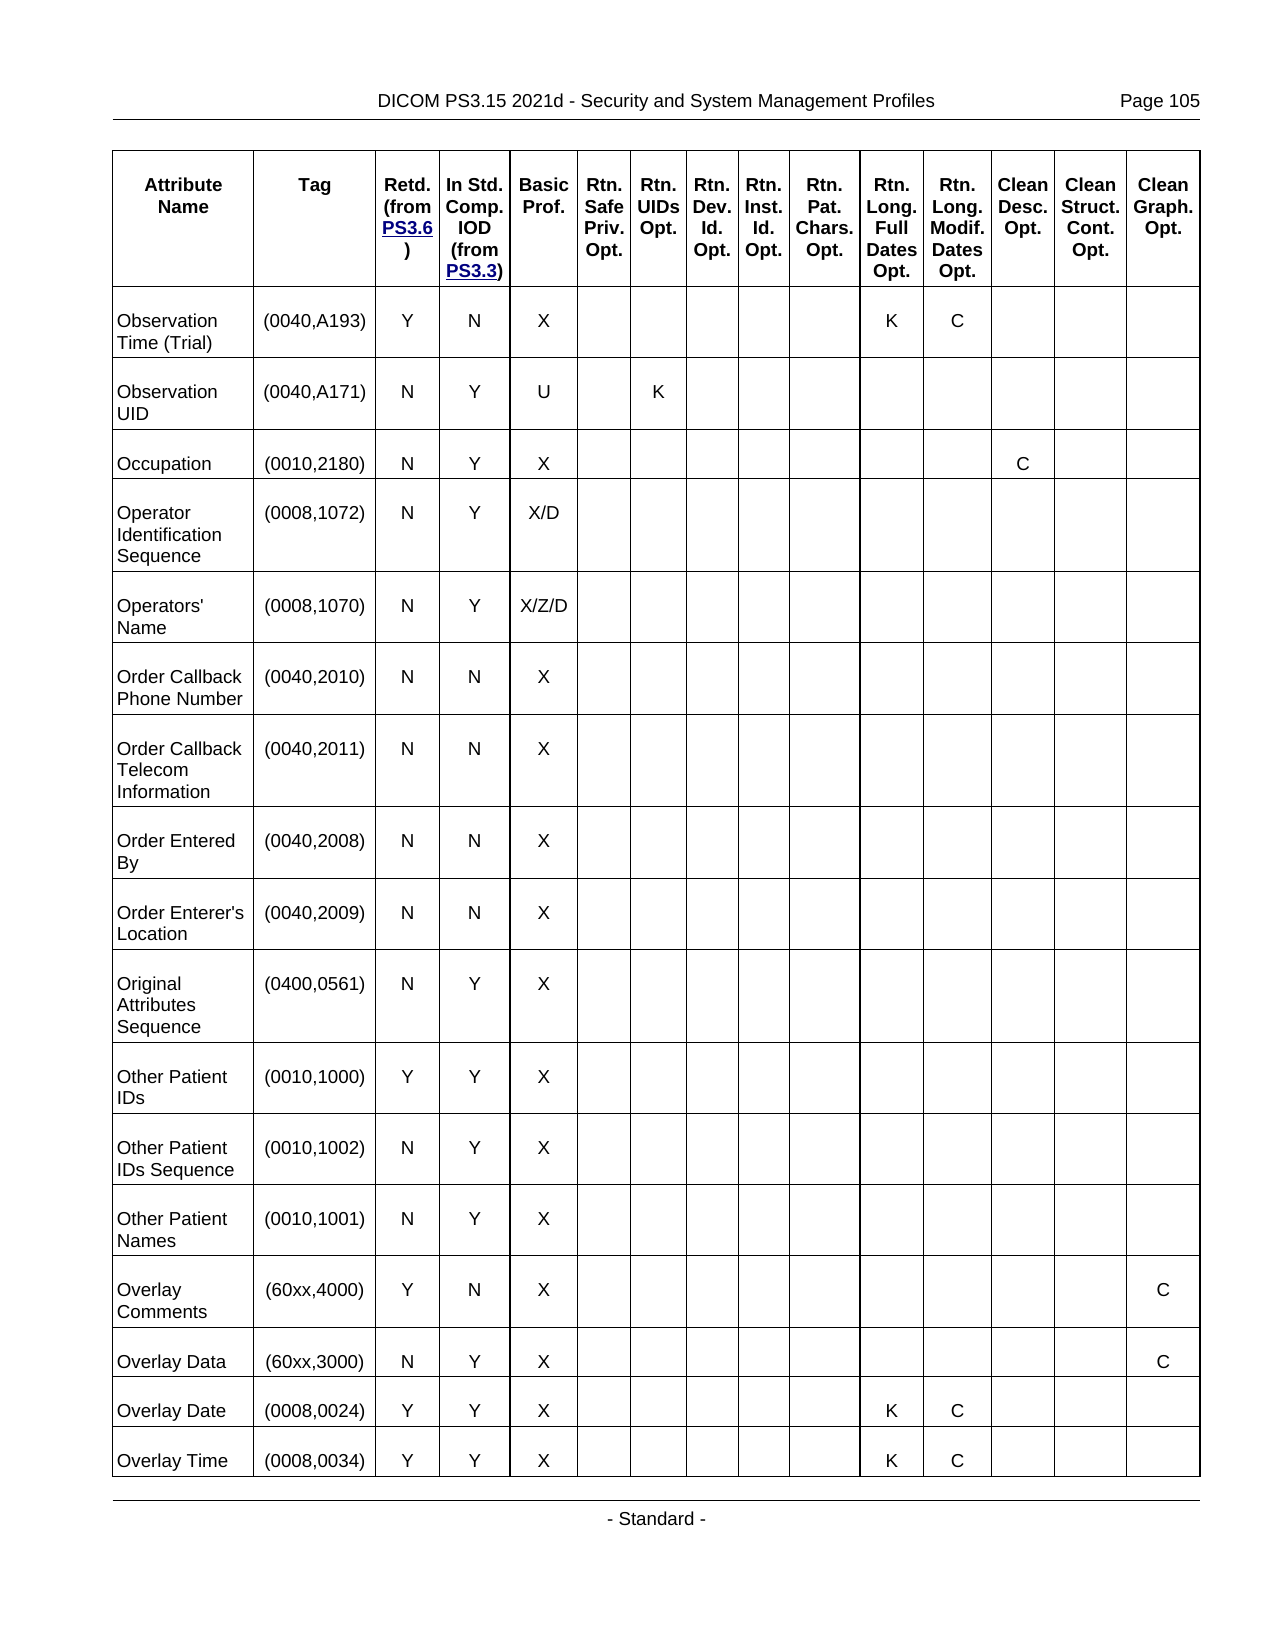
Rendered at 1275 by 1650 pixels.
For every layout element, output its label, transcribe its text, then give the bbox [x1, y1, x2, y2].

table_cell [790, 1114, 859, 1184]
table_cell [578, 287, 630, 357]
table_cell [631, 1256, 686, 1327]
table_cell [861, 479, 923, 571]
table_cell [992, 1114, 1054, 1184]
table_header In Std. Comp. IOD (from PS3.3) [440, 151, 509, 286]
table_cell [631, 479, 686, 571]
table_cell N [440, 879, 509, 949]
table_cell [1055, 1185, 1126, 1255]
table_cell Operators' Name [113, 572, 253, 642]
table_cell N [376, 572, 439, 642]
table_cell [992, 358, 1054, 428]
table_cell [1127, 1427, 1199, 1476]
table_header Retd. (from PS3.6) [376, 151, 439, 286]
table_cell [1055, 430, 1126, 478]
table_cell [739, 879, 789, 949]
table_cell [1055, 287, 1126, 357]
table_cell C [1127, 1328, 1199, 1376]
table_cell [687, 715, 738, 806]
table_cell [924, 572, 991, 642]
table_cell [790, 1328, 859, 1376]
table_cell Y [376, 287, 439, 357]
table_cell [1055, 1114, 1126, 1184]
table_cell [992, 287, 1054, 357]
table_cell [578, 358, 630, 428]
table_cell [924, 807, 991, 877]
table_cell [992, 572, 1054, 642]
table_cell Y [440, 1043, 509, 1113]
table_cell [861, 1328, 923, 1376]
table_cell C [1127, 1256, 1199, 1327]
table_cell [739, 1256, 789, 1327]
table_cell (0040,2010) [254, 643, 375, 713]
table_cell [631, 572, 686, 642]
table_cell [1127, 430, 1199, 478]
table_cell [578, 1043, 630, 1113]
table_cell [739, 1043, 789, 1113]
table_header Clean Desc. Opt. [992, 151, 1054, 286]
table_cell (0008,1070) [254, 572, 375, 642]
table_cell [739, 287, 789, 357]
table_cell (0008,0034) [254, 1427, 375, 1476]
table_cell (0010,2180) [254, 430, 375, 478]
table_cell [578, 479, 630, 571]
table_cell (60xx,3000) [254, 1328, 375, 1376]
table_cell [790, 479, 859, 571]
table_cell [687, 1256, 738, 1327]
table_cell (0040,2009) [254, 879, 375, 949]
table_header Attribute Name [113, 151, 253, 286]
table_cell [790, 430, 859, 478]
table_cell [687, 1043, 738, 1113]
table_header Rtn. UIDs Opt. [631, 151, 686, 286]
table_header Clean Graph. Opt. [1127, 151, 1199, 286]
table_cell Order Entered By [113, 807, 253, 877]
table_cell K [861, 287, 923, 357]
table_cell [790, 358, 859, 428]
table_cell [631, 287, 686, 357]
table_cell [578, 1377, 630, 1426]
table_cell [739, 950, 789, 1042]
table_cell [992, 1328, 1054, 1376]
table_cell [1127, 479, 1199, 571]
table_cell X [511, 1328, 577, 1376]
table_cell [790, 1043, 859, 1113]
table_cell [861, 358, 923, 428]
table_cell N [376, 430, 439, 478]
table_cell [992, 879, 1054, 949]
table_cell N [376, 358, 439, 428]
table_cell K [631, 358, 686, 428]
table_cell N [376, 1114, 439, 1184]
table_cell [739, 430, 789, 478]
table_cell [790, 879, 859, 949]
table_cell [861, 879, 923, 949]
table_cell Overlay Date [113, 1377, 253, 1426]
table_cell [631, 1427, 686, 1476]
table_cell [687, 879, 738, 949]
table_cell [992, 1185, 1054, 1255]
table_cell [739, 715, 789, 806]
table_cell X [511, 807, 577, 877]
table_cell [790, 807, 859, 877]
table_cell N [376, 479, 439, 571]
table_cell N [376, 1185, 439, 1255]
table_cell [1055, 479, 1126, 571]
table_cell Overlay Data [113, 1328, 253, 1376]
table_cell N [376, 643, 439, 713]
table_cell [924, 1043, 991, 1113]
table_cell X [511, 1185, 577, 1255]
table_cell C [924, 1427, 991, 1476]
table_cell C [992, 430, 1054, 478]
table_cell [924, 430, 991, 478]
table_cell [924, 358, 991, 428]
table_cell [924, 1114, 991, 1184]
table_cell [992, 479, 1054, 571]
table_cell [790, 643, 859, 713]
table_cell X [511, 1114, 577, 1184]
table_cell [739, 1377, 789, 1426]
table_cell [861, 807, 923, 877]
table_cell [687, 1114, 738, 1184]
table_cell [1055, 715, 1126, 806]
table_cell [1055, 1427, 1126, 1476]
table_cell [790, 950, 859, 1042]
table_cell [687, 1185, 738, 1255]
table_cell [631, 1377, 686, 1426]
table_cell Y [376, 1043, 439, 1113]
table_cell (0010,1000) [254, 1043, 375, 1113]
table_cell Y [440, 1185, 509, 1255]
table_cell X [511, 430, 577, 478]
table_cell [861, 430, 923, 478]
table_cell (0010,1001) [254, 1185, 375, 1255]
table_cell [578, 807, 630, 877]
table_cell [861, 572, 923, 642]
table_cell Order Callback Telecom Information [113, 715, 253, 806]
table_cell Y [440, 1328, 509, 1376]
table_cell Y [440, 479, 509, 571]
table_cell X [511, 1377, 577, 1426]
table_cell [1127, 287, 1199, 357]
table_cell Y [440, 1114, 509, 1184]
table_cell [631, 807, 686, 877]
table_cell Overlay Comments [113, 1256, 253, 1327]
table_cell X [511, 643, 577, 713]
table_cell N [376, 807, 439, 877]
table_cell [861, 643, 923, 713]
table_cell Operator Identification Sequence [113, 479, 253, 571]
table_cell N [440, 715, 509, 806]
table_cell [992, 1427, 1054, 1476]
table_cell [924, 715, 991, 806]
table_cell [1127, 715, 1199, 806]
table_cell X [511, 1043, 577, 1113]
table_cell [992, 950, 1054, 1042]
table_cell Y [440, 1377, 509, 1426]
table_cell K [861, 1427, 923, 1476]
table_cell [739, 479, 789, 571]
table_cell [578, 430, 630, 478]
table_cell [992, 643, 1054, 713]
table_cell [631, 1043, 686, 1113]
table_cell Order Enterer's Location [113, 879, 253, 949]
table_cell K [861, 1377, 923, 1426]
table_cell [578, 1114, 630, 1184]
table_cell [992, 807, 1054, 877]
table_cell [687, 1377, 738, 1426]
table_cell N [440, 807, 509, 877]
table_cell [790, 1256, 859, 1327]
table_cell [1055, 1328, 1126, 1376]
table_cell Other Patient Names [113, 1185, 253, 1255]
table_cell [1055, 1377, 1126, 1426]
table_cell X [511, 879, 577, 949]
table_cell [790, 287, 859, 357]
table_cell [790, 572, 859, 642]
table_cell [631, 643, 686, 713]
table_cell [631, 1114, 686, 1184]
table_cell [861, 1043, 923, 1113]
table_cell [739, 643, 789, 713]
table_cell [861, 715, 923, 806]
table_cell [687, 572, 738, 642]
table_cell [1055, 1043, 1126, 1113]
table_cell [924, 1328, 991, 1376]
table_cell [790, 1427, 859, 1476]
table_cell (0040,2011) [254, 715, 375, 806]
table_cell U [511, 358, 577, 428]
table_cell [739, 572, 789, 642]
table_header Rtn. Long. Full Dates Opt. [861, 151, 923, 286]
table_cell Y [440, 358, 509, 428]
table_cell Y [440, 1427, 509, 1476]
table_cell [687, 1328, 738, 1376]
table_cell Y [376, 1377, 439, 1426]
table_cell [861, 950, 923, 1042]
table_cell [578, 1185, 630, 1255]
table_cell [924, 879, 991, 949]
table_cell [578, 1427, 630, 1476]
table_cell X [511, 1427, 577, 1476]
table_cell [578, 950, 630, 1042]
table_cell Original Attributes Sequence [113, 950, 253, 1042]
table_cell [631, 879, 686, 949]
table_header Rtn. Dev. Id. Opt. [687, 151, 738, 286]
table_cell X [511, 950, 577, 1042]
table_cell Observation Time (Trial) [113, 287, 253, 357]
table_cell [631, 1328, 686, 1376]
table_cell C [924, 287, 991, 357]
table_cell [1127, 1114, 1199, 1184]
table_cell [687, 807, 738, 877]
table_cell Other Patient IDs [113, 1043, 253, 1113]
table_header Tag [254, 151, 375, 286]
table_cell N [376, 950, 439, 1042]
table_cell Y [376, 1256, 439, 1327]
table_cell [687, 950, 738, 1042]
table_cell [861, 1114, 923, 1184]
table_cell Y [440, 430, 509, 478]
table_cell C [924, 1377, 991, 1426]
table_cell N [440, 287, 509, 357]
table_cell [1127, 1377, 1199, 1426]
table_cell [631, 430, 686, 478]
table_header Rtn. Pat. Chars. Opt. [790, 151, 859, 286]
table_cell [790, 1185, 859, 1255]
table_cell (0008,0024) [254, 1377, 375, 1426]
table_cell (0040,A193) [254, 287, 375, 357]
table_cell [1127, 807, 1199, 877]
table_cell [687, 287, 738, 357]
table_cell [992, 1043, 1054, 1113]
table_cell X/D [511, 479, 577, 571]
table_cell [631, 950, 686, 1042]
table_cell [1055, 1256, 1126, 1327]
table_cell [739, 358, 789, 428]
table_cell [1055, 879, 1126, 949]
table_cell (0400,0561) [254, 950, 375, 1042]
table_cell [578, 643, 630, 713]
table_cell X/Z/D [511, 572, 577, 642]
table_cell N [440, 1256, 509, 1327]
table_header Rtn. Safe Priv. Opt. [578, 151, 630, 286]
table_cell [1127, 643, 1199, 713]
table_cell [1055, 358, 1126, 428]
table_cell [687, 643, 738, 713]
table_cell Y [440, 572, 509, 642]
table_cell Other Patient IDs Sequence [113, 1114, 253, 1184]
table_cell [1127, 950, 1199, 1042]
table_cell Observation UID [113, 358, 253, 428]
table_cell [1055, 950, 1126, 1042]
table_cell Y [376, 1427, 439, 1476]
table_cell (0040,A171) [254, 358, 375, 428]
table_cell N [376, 715, 439, 806]
table_cell X [511, 1256, 577, 1327]
table_header Rtn. Long. Modif. Dates Opt. [924, 151, 991, 286]
table_cell [861, 1256, 923, 1327]
table_cell [1127, 1043, 1199, 1113]
table_cell [992, 1377, 1054, 1426]
table_header Basic Prof. [511, 151, 577, 286]
table_cell N [376, 1328, 439, 1376]
table_cell X [511, 715, 577, 806]
table_cell Y [440, 950, 509, 1042]
table_cell [924, 1185, 991, 1255]
table_cell [992, 715, 1054, 806]
table_cell [687, 358, 738, 428]
table_header Clean Struct. Cont. Opt. [1055, 151, 1126, 286]
table_header Rtn. Inst. Id. Opt. [739, 151, 789, 286]
table_cell (0010,1002) [254, 1114, 375, 1184]
table_cell N [440, 643, 509, 713]
table_cell Order Callback Phone Number [113, 643, 253, 713]
table_cell [992, 1256, 1054, 1327]
table_cell [1127, 358, 1199, 428]
table_cell [578, 1256, 630, 1327]
table_cell [1127, 1185, 1199, 1255]
table_cell [578, 879, 630, 949]
table_cell [739, 1114, 789, 1184]
table_cell [739, 1427, 789, 1476]
table_cell (0008,1072) [254, 479, 375, 571]
table_cell [1055, 807, 1126, 877]
table_cell Overlay Time [113, 1427, 253, 1476]
table_cell [687, 430, 738, 478]
table_cell [578, 572, 630, 642]
table_cell [631, 715, 686, 806]
table_cell [687, 479, 738, 571]
table_cell [578, 715, 630, 806]
table_cell [739, 1185, 789, 1255]
table_cell (0040,2008) [254, 807, 375, 877]
table_cell [790, 715, 859, 806]
table_cell X [511, 287, 577, 357]
table_cell [1055, 572, 1126, 642]
table_cell [1055, 643, 1126, 713]
table_cell [924, 1256, 991, 1327]
table_cell [924, 643, 991, 713]
table_cell [739, 1328, 789, 1376]
table_cell [739, 807, 789, 877]
table_cell [790, 1377, 859, 1426]
table_cell (60xx,4000) [254, 1256, 375, 1327]
table_cell [861, 1185, 923, 1255]
table_cell [631, 1185, 686, 1255]
table_cell Occupation [113, 430, 253, 478]
table_cell [924, 950, 991, 1042]
table_cell [1127, 572, 1199, 642]
table_cell [687, 1427, 738, 1476]
table_cell [924, 479, 991, 571]
table_cell [1127, 879, 1199, 949]
table_cell [578, 1328, 630, 1376]
table_cell N [376, 879, 439, 949]
